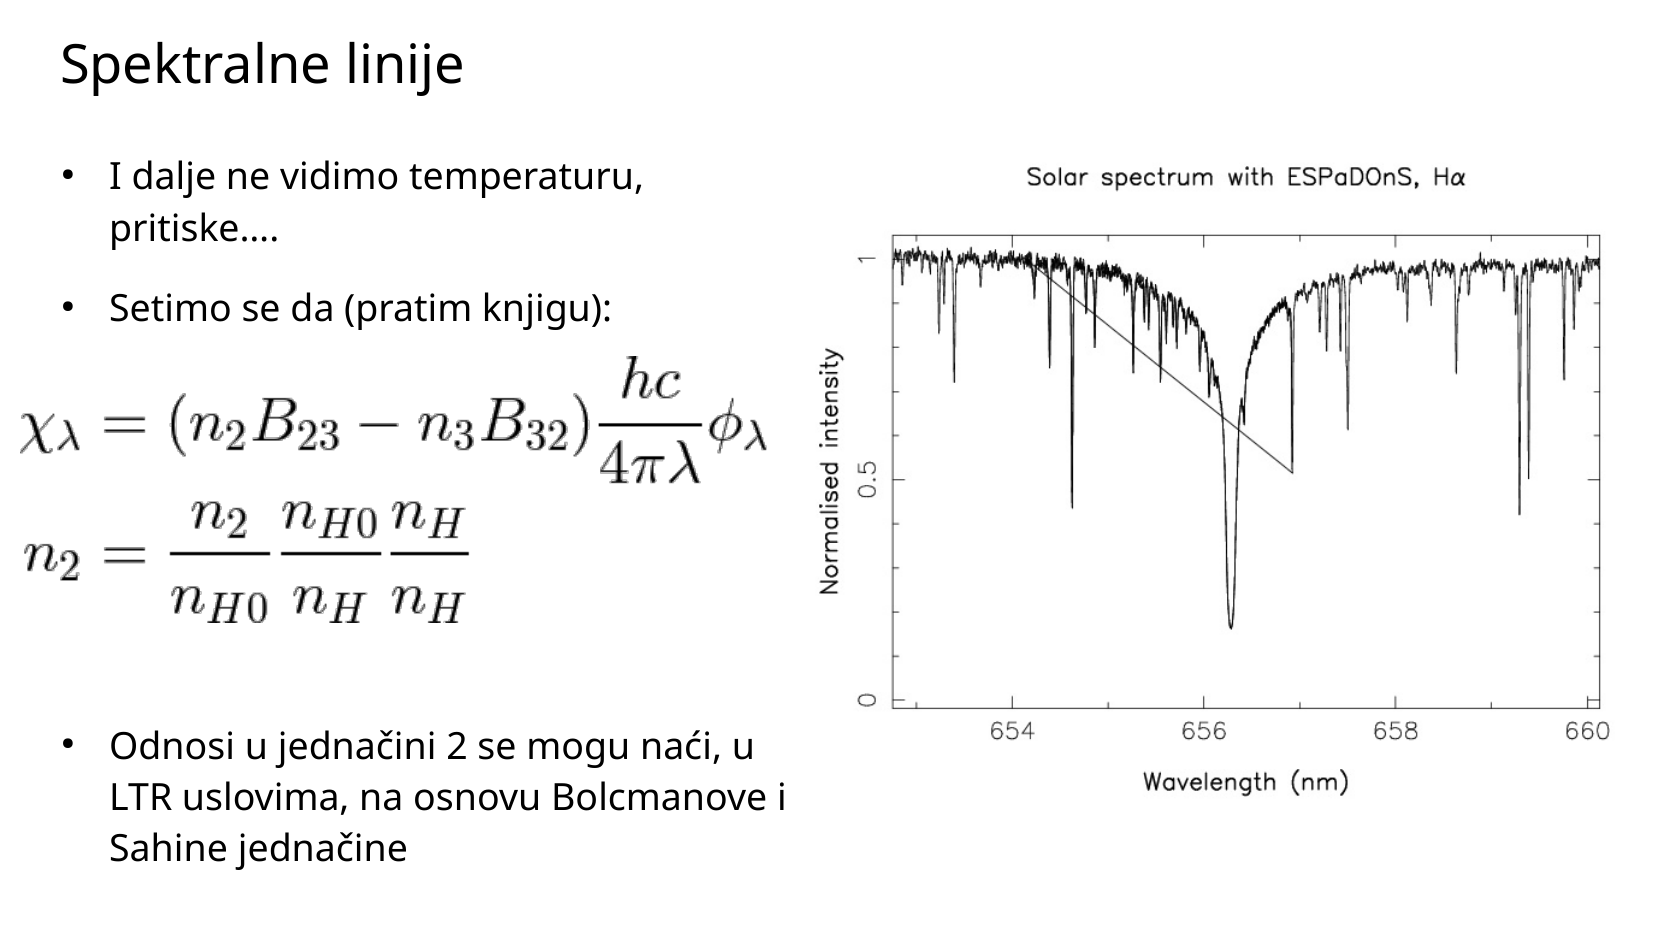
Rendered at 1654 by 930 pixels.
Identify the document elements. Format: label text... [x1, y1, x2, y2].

picture [20, 356, 768, 623]
title Spektralne linije [59, 13, 1648, 113]
picture [806, 153, 1622, 810]
list I dalje ne vidimo temperaturu, pritiske…. Setimo se da (pratim knjigu): Odnosi u jednačini 2 se mogu naći, u LTR uslovima, na osnovu Bolcmanove i Sahine jednačine [45, 149, 788, 930]
